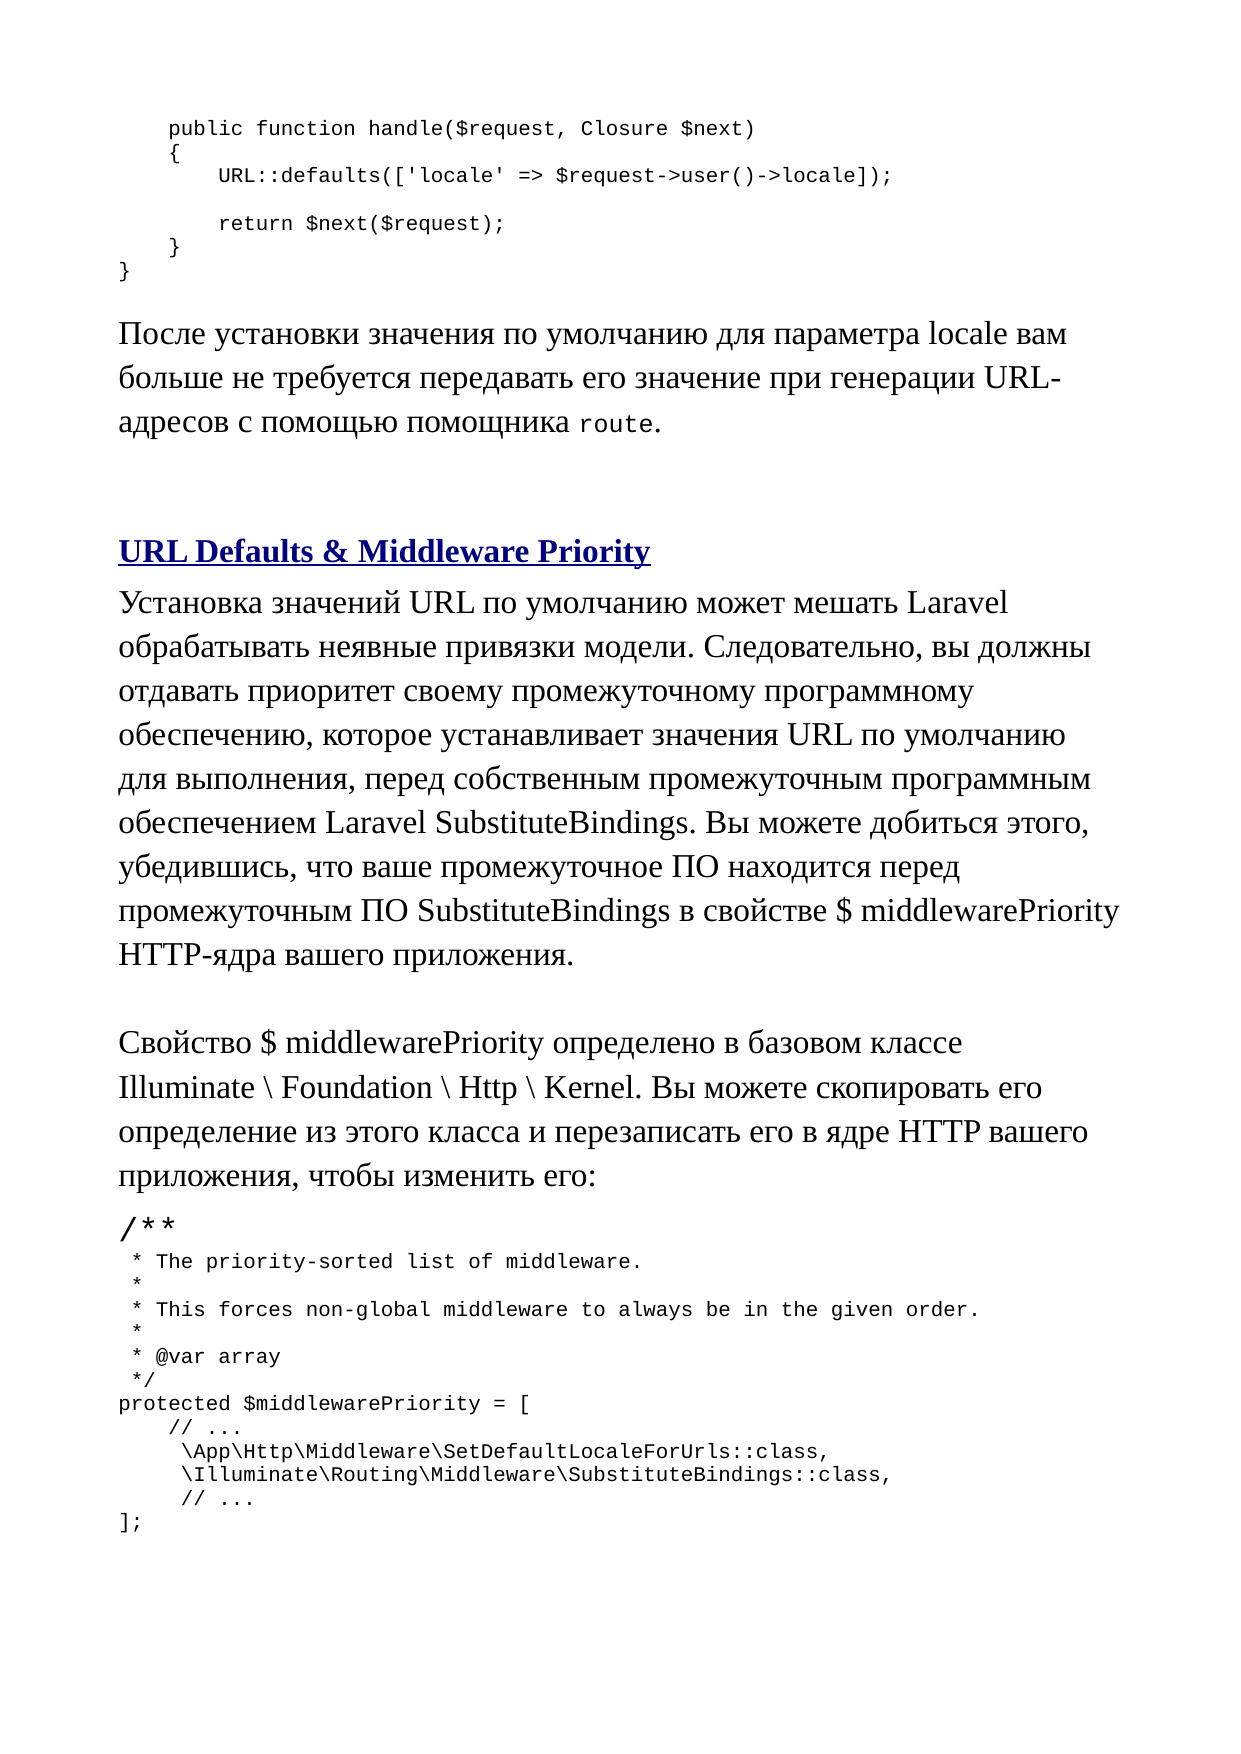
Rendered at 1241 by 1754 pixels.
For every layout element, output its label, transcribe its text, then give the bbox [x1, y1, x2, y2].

text * This forces non-global middleware to always be in the given order. [118, 1299, 1122, 1322]
text /** [118, 1214, 1122, 1251]
text * The priority-sorted list of middleware. [118, 1251, 1122, 1275]
text protected $middlewarePriority = [ [118, 1393, 1122, 1417]
text { [118, 142, 1122, 165]
text } [118, 236, 1122, 260]
text ]; [118, 1512, 1122, 1535]
subtitle URL Defaults & Middleware Priority [118, 531, 1122, 570]
text */ [118, 1370, 1122, 1393]
text \App\Http\Middleware\SetDefaultLocaleForUrls::class, [118, 1441, 1122, 1464]
text \Illuminate\Routing\Middleware\SubstituteBindings::class, [118, 1464, 1122, 1488]
text * [118, 1322, 1122, 1346]
text // ... [118, 1417, 1122, 1441]
text * [118, 1275, 1122, 1299]
text return $next($request); [118, 213, 1122, 236]
text } [118, 260, 1122, 284]
text public function handle($request, Closure $next) [118, 118, 1122, 142]
text Установка значений URL по умолчанию может мешать Laravel обрабатывать неявные привязки модели. Следовательно, вы должны отдавать приоритет своему промежуточному программному обеспечению, которое устанавливает значения URL по умолчанию для выполнения, перед собственным промежуточным программным обеспечением Laravel SubstituteBindings. Вы можете добиться этого, убедившись, что ваше промежуточное ПО находится перед промежуточным ПО SubstituteBindings в свойстве $ middlewarePriority HTTP-ядра вашего приложения. Свойство $ middlewarePriority определено в базовом классе Illuminate \ Foundation \ Http \ Kernel. Вы можете скопировать его определение из этого класса и перезаписать его в ядре HTTP вашего приложения, чтобы изменить его: [118, 582, 1122, 1193]
text URL::defaults(['locale' => $request->user()->locale]); [118, 165, 1122, 189]
text После установки значения по умолчанию для параметра locale вам больше не требуется передавать его значение при генерации URL-адресов с помощью помощника route. [118, 313, 1122, 440]
text // ... [118, 1488, 1122, 1512]
text * @var array [118, 1346, 1122, 1370]
